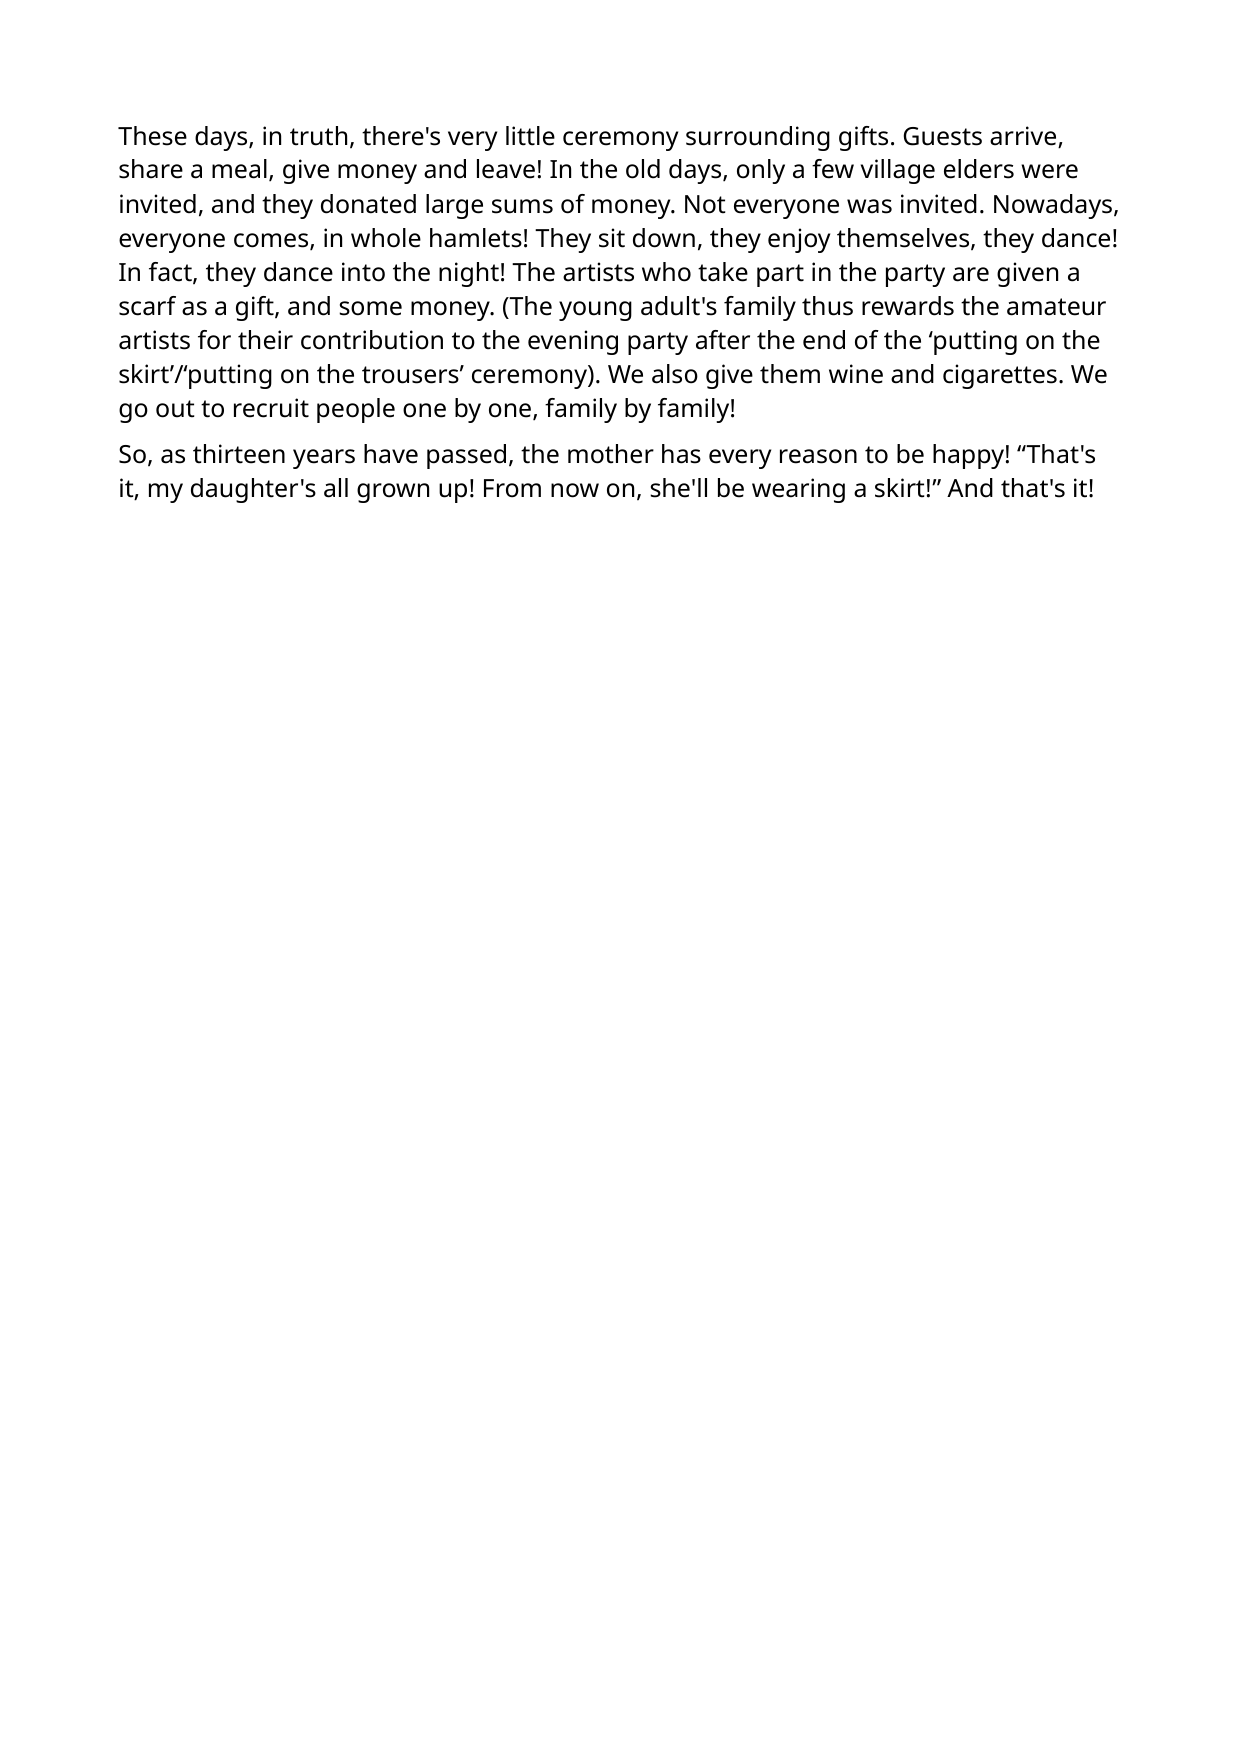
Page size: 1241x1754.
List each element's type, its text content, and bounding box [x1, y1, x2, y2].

text So, as thirteen years have passed, the mother has every reason to be happy! “That's it, my daughter's all grown up! From now on, she'll be wearing a skirt!” And that's it! [118, 436, 1122, 504]
text These days, in truth, there's very little ceremony surrounding gifts. Guests arrive, share a meal, give money and leave! In the old days, only a few village elders were invited, and they donated large sums of money. Not everyone was invited. Nowadays, everyone comes, in whole hamlets! They sit down, they enjoy themselves, they dance! In fact, they dance into the night! The artists who take part in the party are given a scarf as a gift, and some money. (The young adult's family thus rewards the amateur artists for their contribution to the evening party after the end of the ‘putting on the skirt’/‘putting on the trousers’ ceremony). We also give them wine and cigarettes. We go out to recruit people one by one, family by family! [118, 118, 1122, 425]
